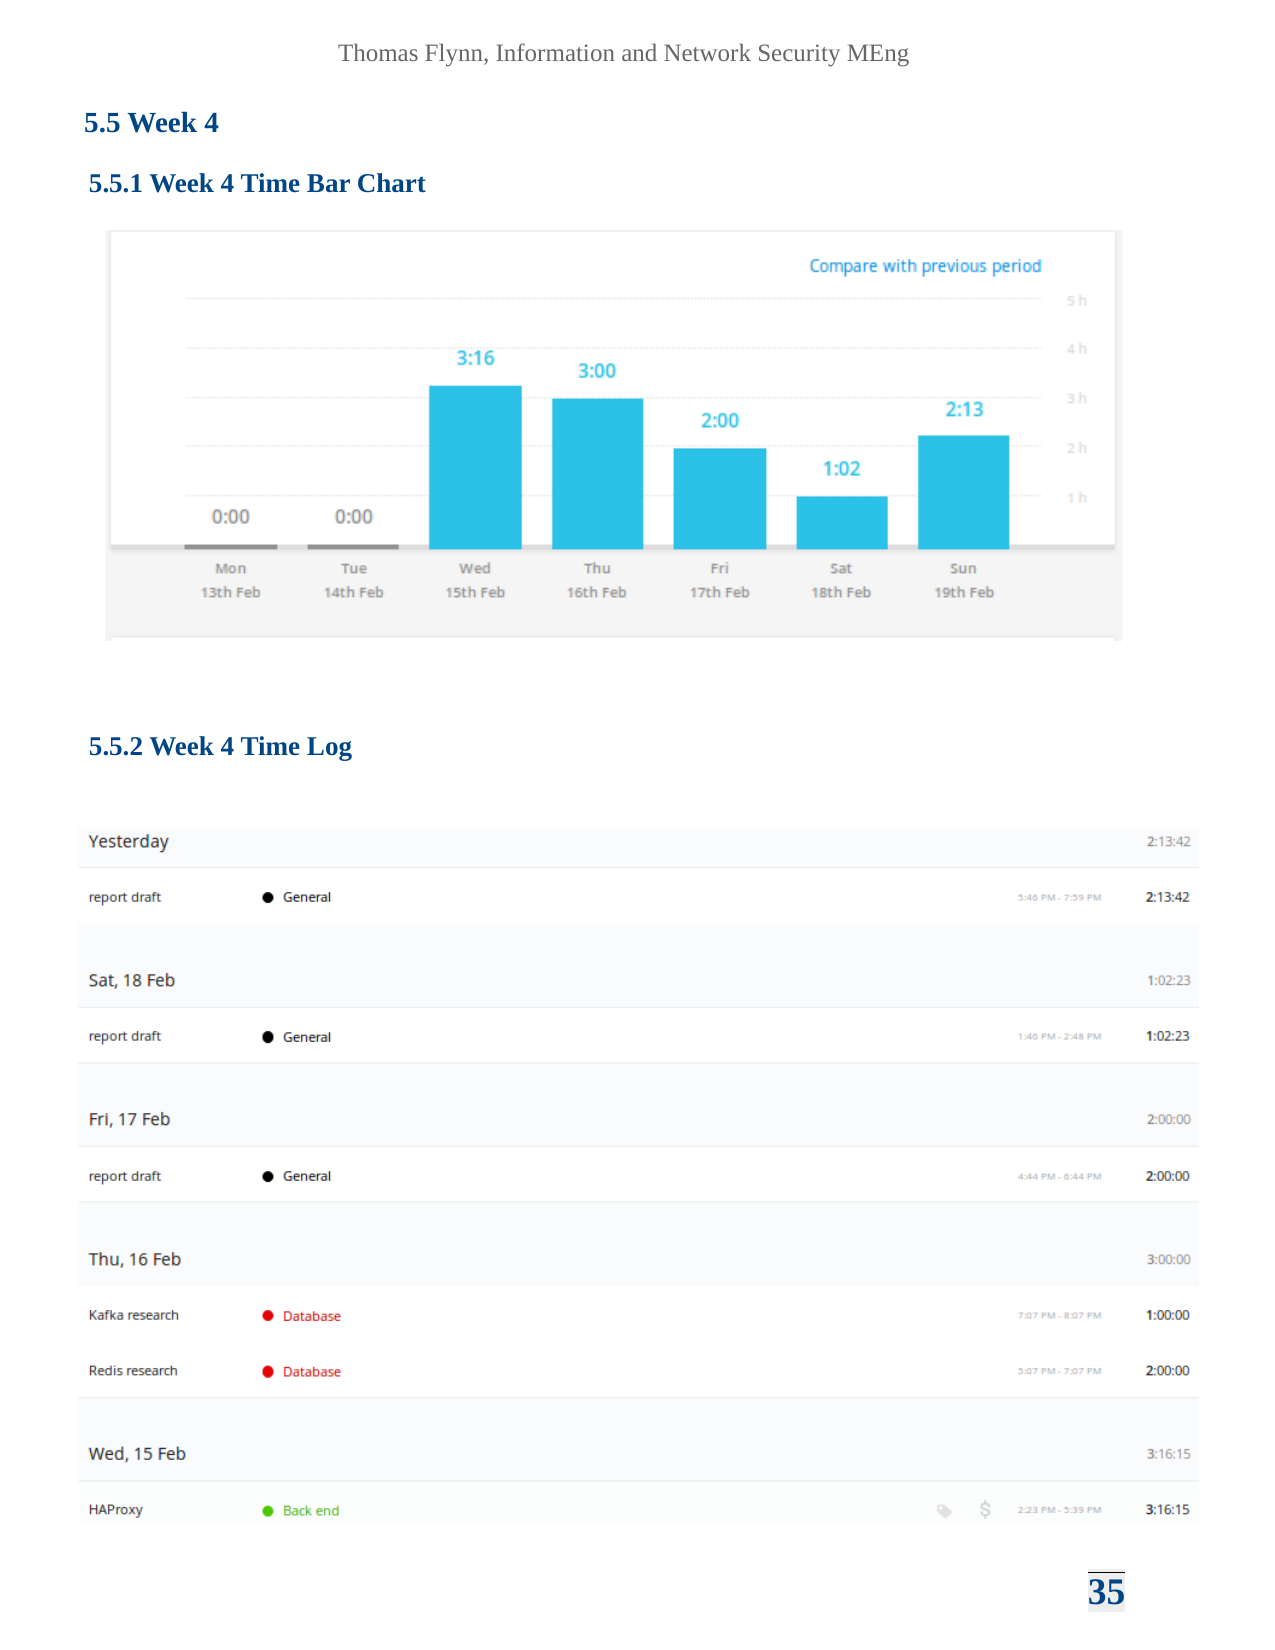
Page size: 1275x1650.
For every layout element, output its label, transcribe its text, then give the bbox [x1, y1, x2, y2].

subtitle 5.5.1 Week 4 Time Bar Chart [89, 167, 1125, 198]
subtitle 5.5.2 Week 4 Time Log [89, 730, 1125, 761]
subtitle 5.5 Week 4 [81, 105, 1125, 138]
picture [105, 230, 1123, 641]
picture [78, 827, 1199, 1524]
